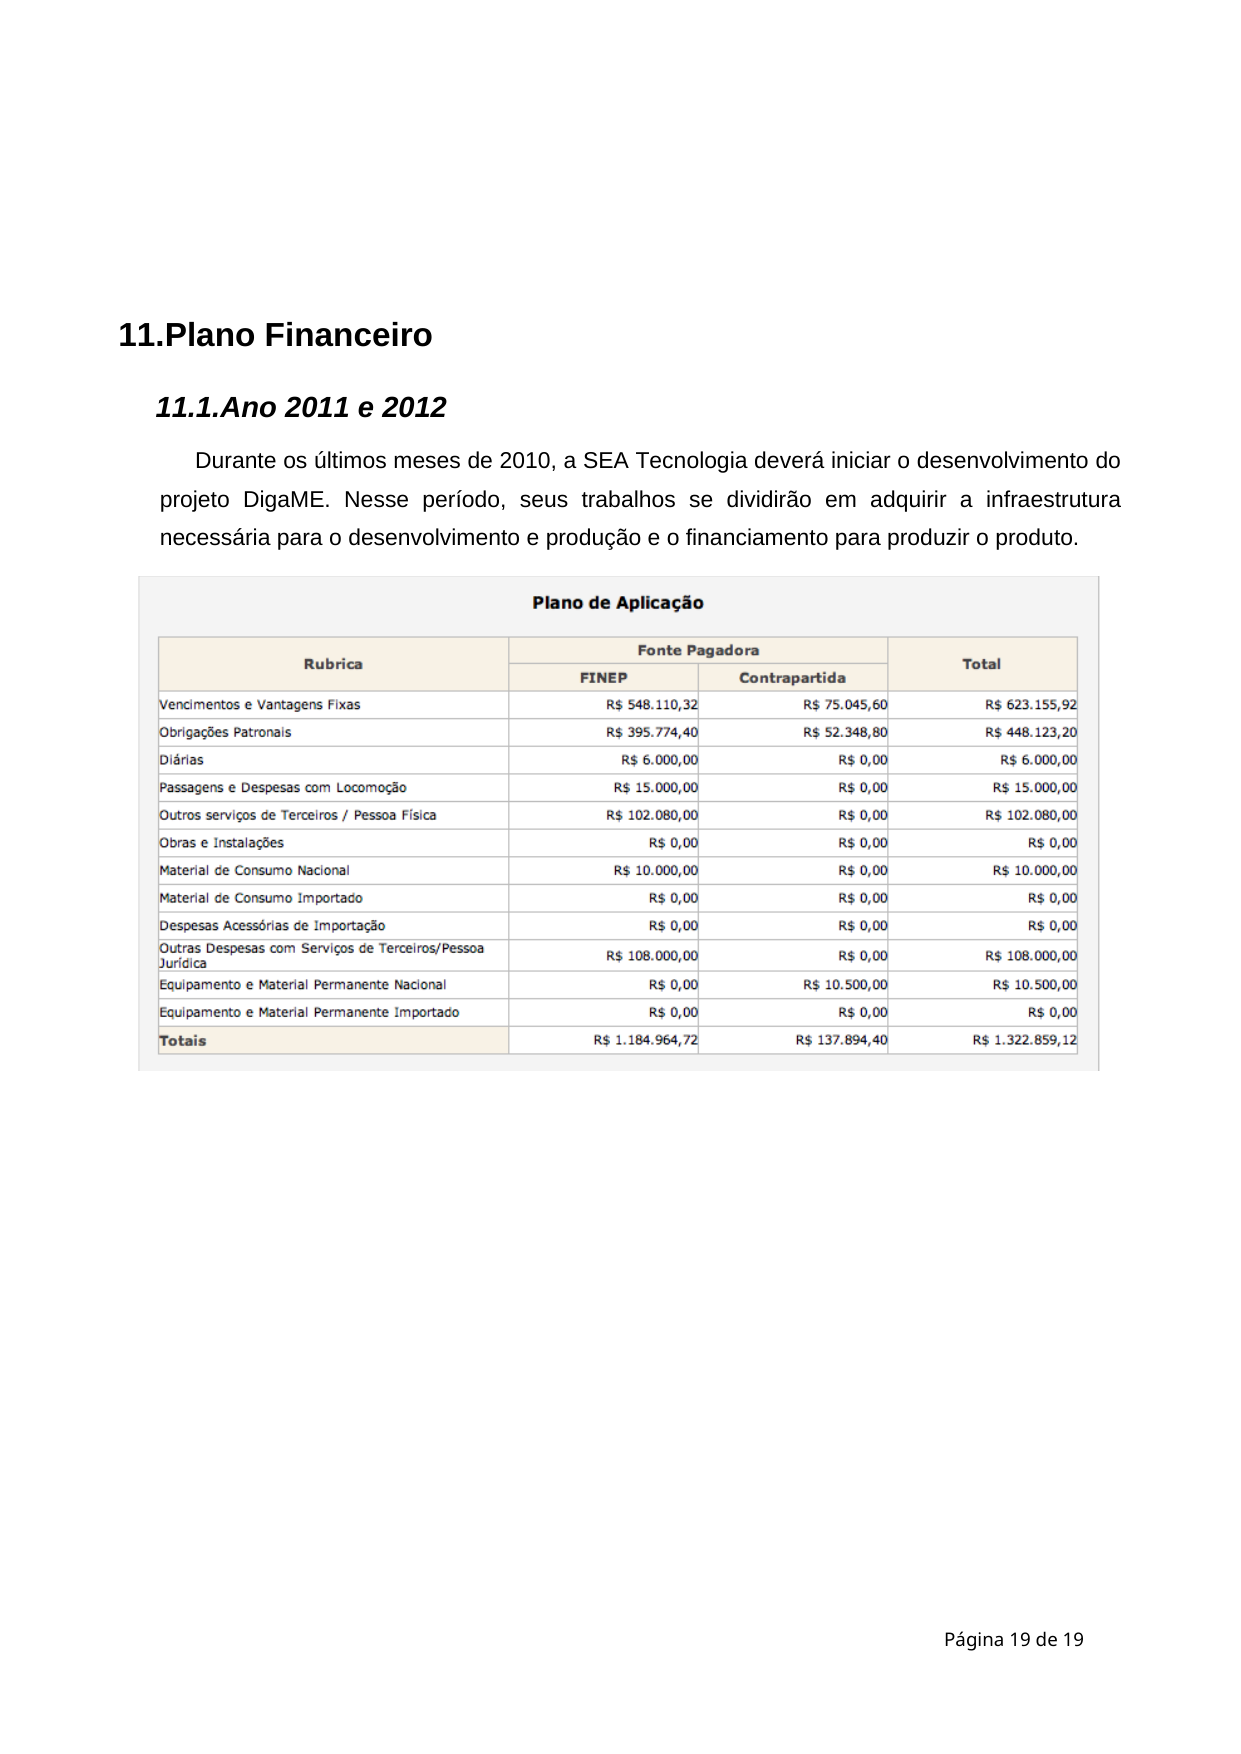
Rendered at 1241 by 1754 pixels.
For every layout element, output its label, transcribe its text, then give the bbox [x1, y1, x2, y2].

picture [138, 576, 1102, 1071]
text Durante os últimos meses de 2010, a SEA Tecnologia deverá iniciar o desenvolvimento do projeto DigaME. Nesse período, seus trabalhos se dividirão em adquirir a infraestrutura necessária para o desenvolvimento e produção e o financiamento para produzir o produto. [159, 448, 1122, 551]
subtitle Ano 2011 e 2012 [155, 391, 1122, 423]
subtitle Plano Financeiro [118, 316, 1122, 353]
